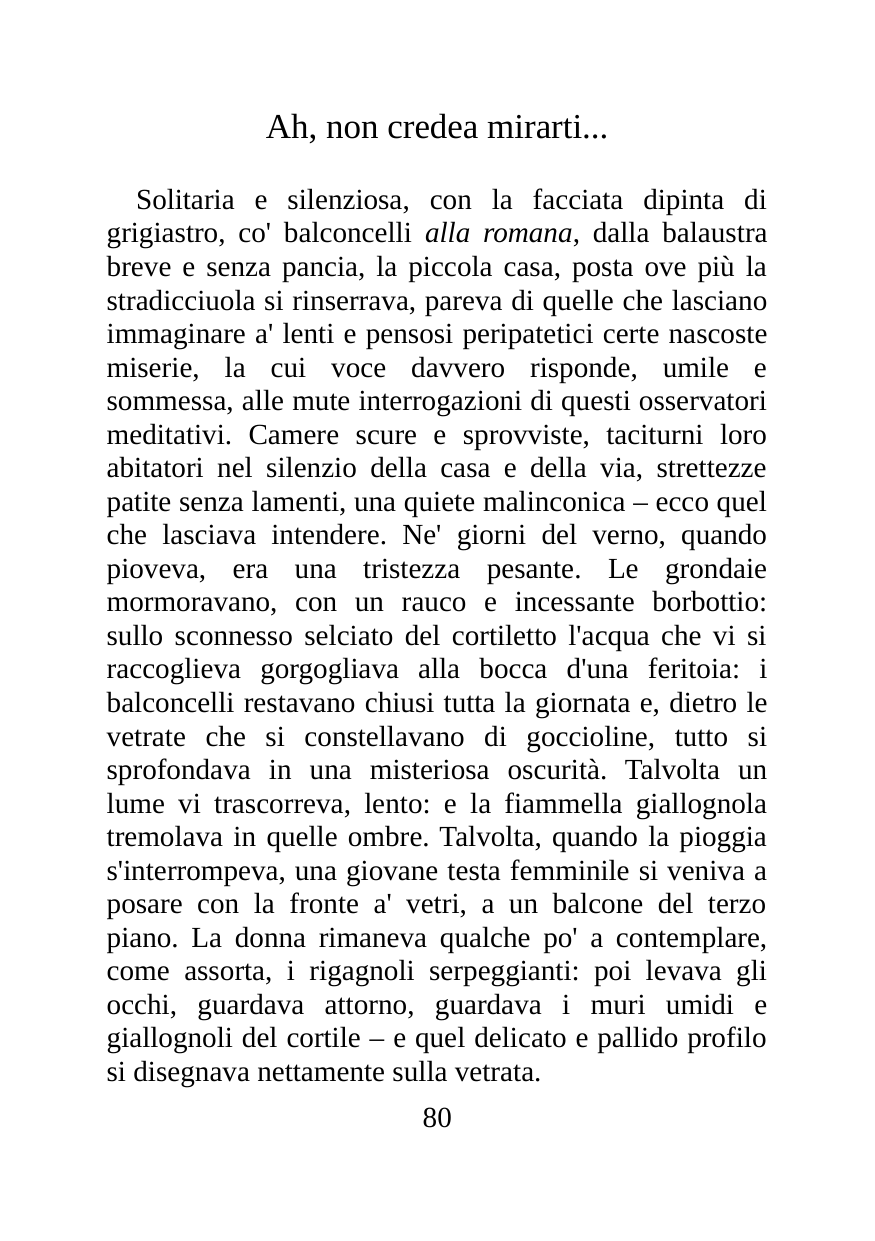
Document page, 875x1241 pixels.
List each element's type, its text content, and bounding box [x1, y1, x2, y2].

text Solitaria e silenziosa, con la facciata dipinta di grigiastro, co' balconcelli alla romana, dalla balaustra breve e senza pancia, la piccola casa, posta ove più la stradicciuola si rinserrava, pareva di quelle che lasciano immaginare a' lenti e pensosi peripatetici certe nascoste miserie, la cui voce davvero risponde, umile e sommessa, alle mute interrogazioni di questi osservatori meditativi. Camere scure e sprovviste, taciturni loro abitatori nel silenzio della casa e della via, strettezze patite senza lamenti, una quiete malinconica ‒ ecco quel che lasciava intendere. Ne' giorni del verno, quando pioveva, era una tristezza pesante. Le grondaie mormoravano, con un rauco e incessante borbottio: sullo sconnesso selciato del cortiletto l'acqua che vi si raccoglieva gorgogliava alla bocca d'una feritoia: i balconcelli restavano chiusi tutta la giornata e, dietro le vetrate che si constellavano di goccioline, tutto si sprofondava in una misteriosa oscurità. Talvolta un lume vi trascorreva, lento: e la fiammella giallognola tremolava in quelle ombre. Talvolta, quando la pioggia s'interrompeva, una giovane testa femminile si veniva a posare con la fronte a' vetri, a un balcone del terzo piano. La donna rimaneva qualche po' a contemplare, come assorta, i rigagnoli serpeggianti: poi levava gli occhi, guardava attorno, guardava i muri umidi e giallognoli del cortile ‒ e quel delicato e pallido profilo si disegnava nettamente sulla vetrata. [106, 182, 768, 1088]
subtitle Ah, non credea mirarti... [106, 106, 768, 147]
